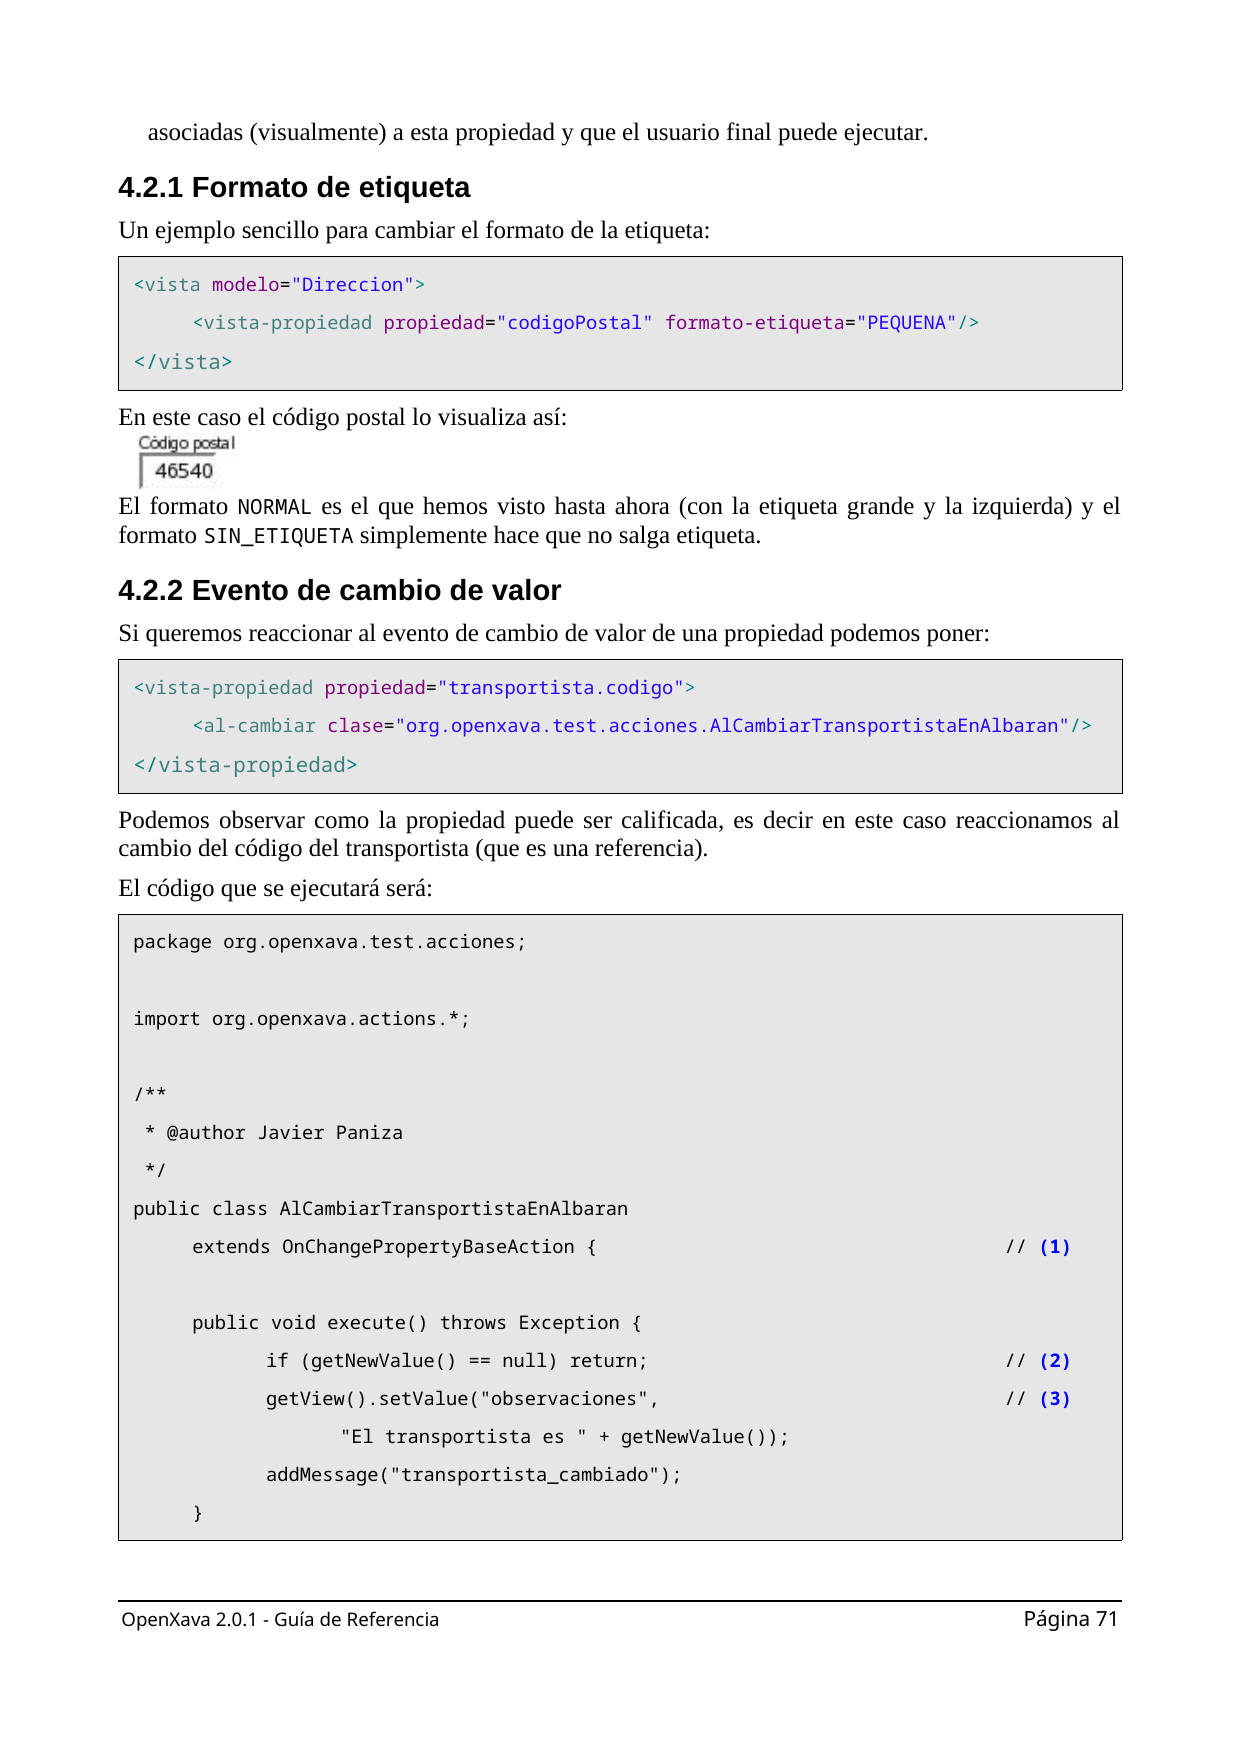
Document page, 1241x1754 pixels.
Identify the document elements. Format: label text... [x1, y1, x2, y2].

text <vista-propiedad propiedad="transportista.codigo"> [119, 660, 1122, 697]
text * @author Javier Paniza [119, 1104, 1122, 1142]
text <vista modelo="Direccion"> [119, 257, 1122, 294]
picture [136, 431, 240, 493]
text "El transportista es " + getNewValue()); [119, 1408, 1122, 1446]
text addMessage("transportista_cambiado"); [119, 1446, 1122, 1484]
text Si queremos reaccionar al evento de cambio de valor de una propiedad podemos poner: [118, 619, 1122, 647]
text Podemos observar como la propiedad puede ser calificada, es decir en este caso reaccionamos al cambio del código del transportista (que es una referencia). [118, 806, 1122, 861]
text import org.openxava.actions.*; [119, 990, 1122, 1028]
text package org.openxava.test.acciones; [119, 915, 1122, 952]
text */ [119, 1142, 1122, 1180]
text } [119, 1484, 1122, 1540]
text <al-cambiar clase="org.openxava.test.acciones.AlCambiarTransportistaEnAlbaran"/> [119, 697, 1122, 735]
text <vista-propiedad propiedad="codigoPostal" formato-etiqueta="PEQUENA"/> [119, 294, 1122, 332]
text getView().setValue("observaciones", // (3) [119, 1370, 1122, 1408]
text </vista> [119, 332, 1122, 390]
text /** [119, 1066, 1122, 1104]
text public class AlCambiarTransportistaEnAlbaran [119, 1180, 1122, 1218]
text if (getNewValue() == null) return; // (2) [119, 1332, 1122, 1370]
text En este caso el código postal lo visualiza así: [118, 403, 1122, 431]
text Un ejemplo sencillo para cambiar el formato de la etiqueta: [118, 216, 1122, 244]
list asociadas (visualmente) a esta propiedad y que el usuario final puede ejecutar. [118, 118, 1122, 146]
subtitle Evento de cambio de valor [118, 574, 1122, 607]
text public void execute() throws Exception { [119, 1294, 1122, 1332]
subtitle Formato de etiqueta [118, 171, 1122, 203]
text extends OnChangePropertyBaseAction { // (1) [119, 1218, 1122, 1256]
text El formato NORMAL es el que hemos visto hasta ahora (con la etiqueta grande y la izquierda) y el formato SIN_ETIQUETA simplemente hace que no salga etiqueta. [118, 493, 1122, 549]
text </vista-propiedad> [119, 735, 1122, 793]
text El código que se ejecutará será: [118, 874, 1122, 902]
